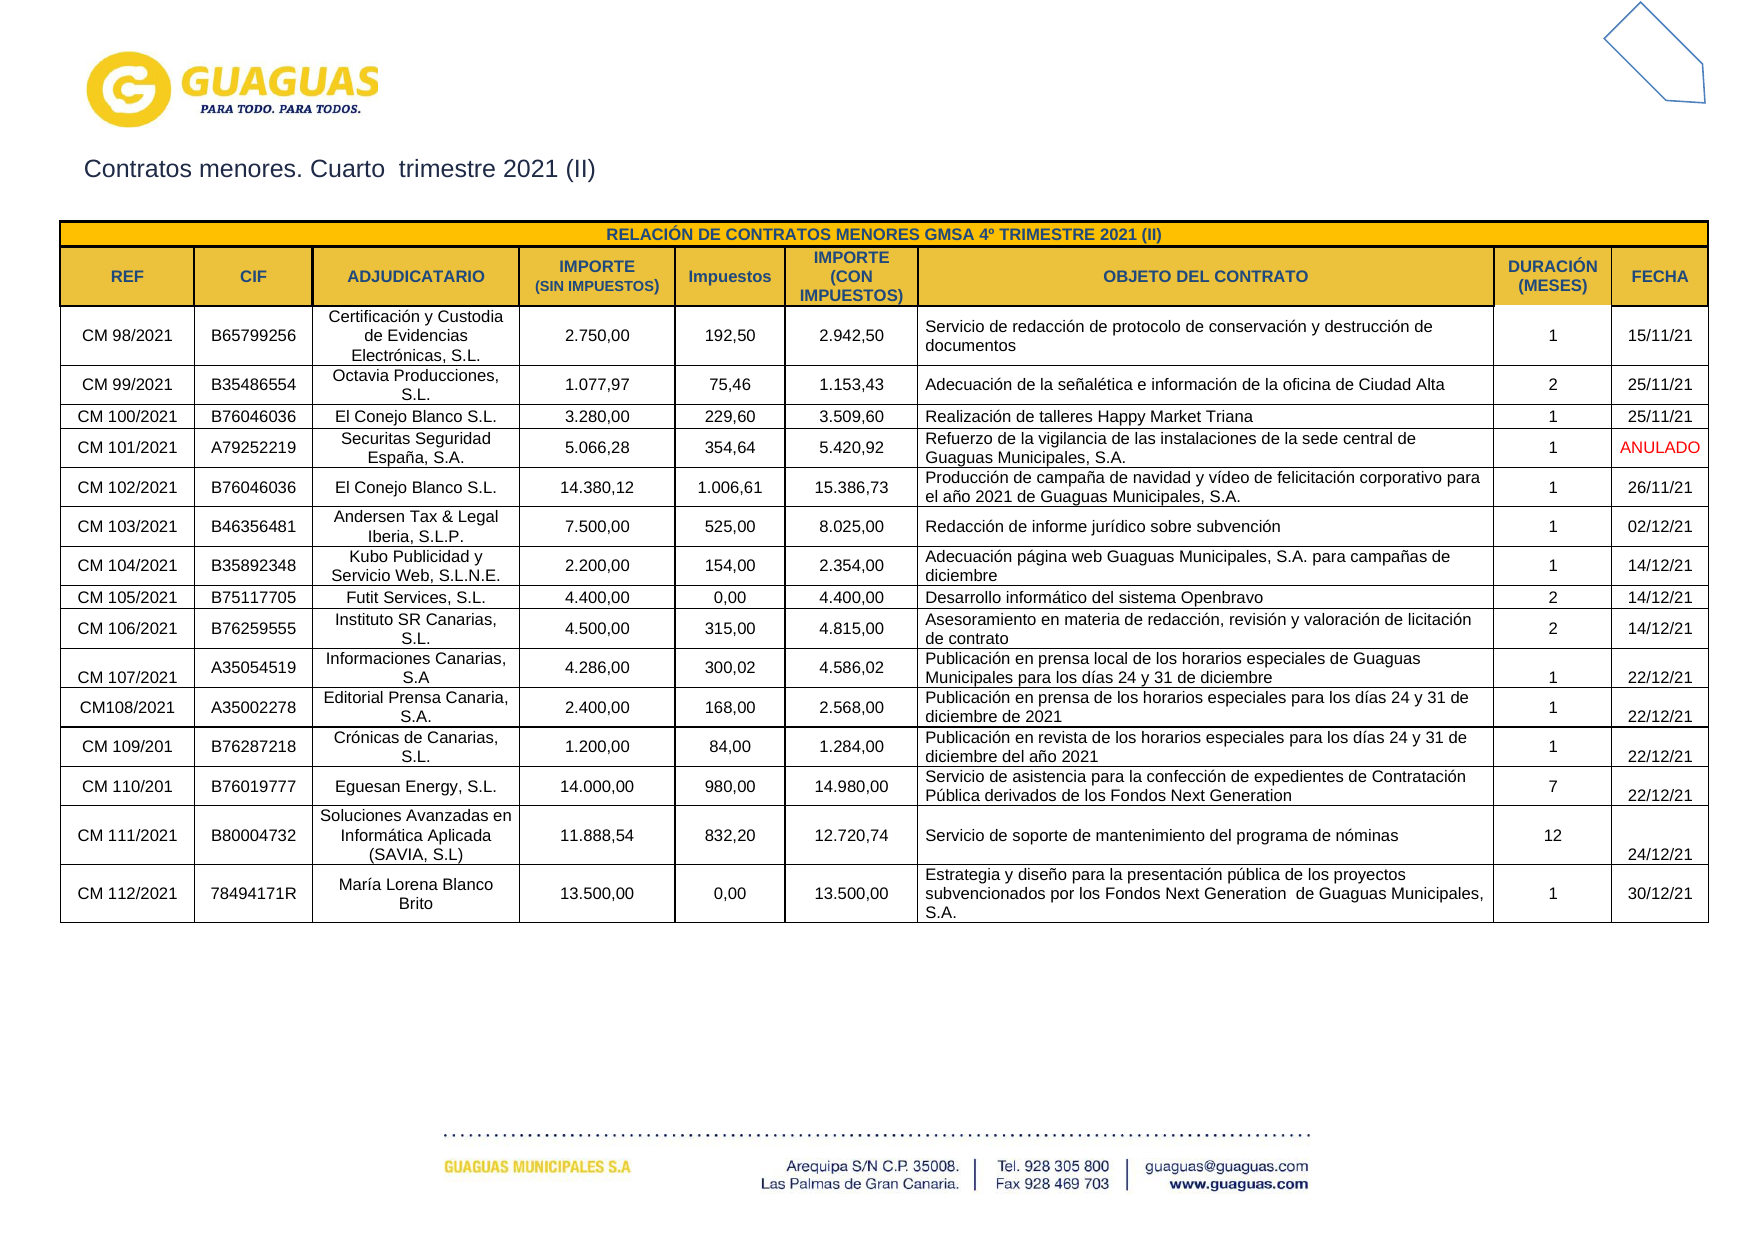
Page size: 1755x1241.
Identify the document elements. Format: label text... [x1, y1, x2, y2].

table_cell Servicio de asistencia para la confección de expedientes de Contratación Pública derivados de los Fondos Next Generation [918, 767, 1493, 805]
table_cell Instituto SR Canarias, S.L. [313, 609, 519, 648]
table_cell Servicio de soporte de mantenimiento del programa de nóminas [918, 806, 1493, 864]
table_cell B46356481 [195, 507, 312, 546]
table_cell Adecuación página web Guaguas Municipales, S.A. para campañas de diciembre [918, 547, 1493, 585]
table_cell CM 107/2021 [61, 649, 194, 687]
table_cell 84,00 [676, 728, 784, 766]
table_cell 78494171R [195, 865, 312, 922]
table_cell Redacción de informe jurídico sobre subvención [918, 507, 1493, 546]
table_cell Publicación en revista de los horarios especiales para los días 24 y 31 de diciembre del año 2021 [918, 728, 1493, 766]
table_cell 13.500,00 [520, 865, 674, 922]
table_cell 1 [1494, 405, 1611, 427]
table_cell Informaciones Canarias, S.A [313, 649, 519, 687]
table_cell 22/12/21 [1612, 728, 1708, 766]
table_cell DURACIÓN (MESES) [1495, 248, 1611, 305]
table_cell 14/12/21 [1612, 609, 1708, 648]
table_cell 3.509,60 [786, 405, 917, 427]
table_cell 2.942,50 [786, 307, 917, 364]
table_cell REF [61, 248, 193, 305]
table_cell 168,00 [676, 688, 784, 726]
table_cell B80004732 [195, 806, 312, 864]
table_cell El Conejo Blanco S.L. [313, 468, 519, 506]
table_cell CM 100/2021 [61, 405, 194, 427]
table_cell 3.280,00 [520, 405, 674, 427]
table_cell Crónicas de Canarias, S.L. [313, 728, 519, 766]
table_cell B65799256 [195, 307, 312, 364]
table_cell 12.720,74 [786, 806, 917, 864]
table_cell 1 [1494, 547, 1611, 585]
table_cell B35486554 [195, 366, 312, 404]
table_cell CM 101/2021 [61, 429, 194, 467]
table_cell Publicación en prensa local de los horarios especiales de Guaguas Municipales para los días 24 y 31 de diciembre [918, 649, 1493, 687]
table_cell 14/12/21 [1612, 547, 1708, 585]
table_cell Realización de talleres Happy Market Triana [918, 405, 1493, 427]
table_cell CM 111/2021 [61, 806, 194, 864]
text Contratos menores. Cuarto trimestre 2021 (II) [84, 154, 1694, 183]
table_cell 0,00 [676, 586, 784, 608]
table_cell 1.153,43 [786, 366, 917, 404]
table_cell 4.815,00 [786, 609, 917, 648]
table_cell 75,46 [676, 366, 784, 404]
table_cell 2.568,00 [786, 688, 917, 726]
table_cell Asesoramiento en materia de redacción, revisión y valoración de licitación de contrato [918, 609, 1493, 648]
table_cell CM 112/2021 [61, 865, 194, 922]
table_cell A35002278 [195, 688, 312, 726]
table_cell 22/12/21 [1612, 767, 1708, 805]
table_cell Securitas Seguridad España, S.A. [313, 429, 519, 467]
table_cell Editorial Prensa Canaria, S.A. [313, 688, 519, 726]
table_cell B75117705 [195, 586, 312, 608]
table_cell 354,64 [676, 429, 784, 467]
table_cell IMPORTE (SIN IMPUESTOS) [520, 248, 674, 305]
table_cell B76046036 [195, 468, 312, 506]
table_cell 14.380,12 [520, 468, 674, 506]
table_cell CM 110/201 [61, 767, 194, 805]
table_cell 1 [1494, 468, 1611, 506]
table_cell 25/11/21 [1612, 405, 1708, 427]
table_cell FECHA [1612, 248, 1707, 305]
table_cell 15/11/21 [1612, 307, 1708, 364]
table_cell María Lorena Blanco Brito [313, 865, 519, 922]
table_cell 25/11/21 [1612, 366, 1708, 404]
table_cell Publicación en prensa de los horarios especiales para los días 24 y 31 de diciembre de 2021 [918, 688, 1493, 726]
table_cell 4.586,02 [786, 649, 917, 687]
table_cell 7 [1494, 767, 1611, 805]
table_cell Impuestos [676, 248, 784, 305]
table_cell 1 [1494, 688, 1611, 726]
table_cell Futit Services, S.L. [313, 586, 519, 608]
table_cell 1.077,97 [520, 366, 674, 404]
table_cell 12 [1494, 806, 1611, 864]
table_cell 11.888,54 [520, 806, 674, 864]
table_cell CM 99/2021 [61, 366, 194, 404]
table_cell 832,20 [676, 806, 784, 864]
table_cell 2 [1494, 586, 1611, 608]
table_cell Soluciones Avanzadas en Informática Aplicada (SAVIA, S.L) [313, 806, 519, 864]
table_cell 2 [1494, 609, 1611, 648]
table_cell 14/12/21 [1612, 586, 1708, 608]
table_cell 14.000,00 [520, 767, 674, 805]
table_cell Certificación y Custodia de Evidencias Electrónicas, S.L. [313, 307, 519, 364]
table_cell 2.400,00 [520, 688, 674, 726]
table_cell B76259555 [195, 609, 312, 648]
table_cell B35892348 [195, 547, 312, 585]
table_cell 1 [1494, 728, 1611, 766]
table_cell 1.284,00 [786, 728, 917, 766]
table_cell 1 [1494, 865, 1611, 922]
table_cell Adecuación de la señalética e información de la oficina de Ciudad Alta [918, 366, 1493, 404]
table_cell 0,00 [676, 865, 784, 922]
table_cell 154,00 [676, 547, 784, 585]
table_cell ADJUDICATARIO [314, 248, 518, 305]
table_cell 7.500,00 [520, 507, 674, 546]
table_cell CIF [195, 248, 311, 305]
table_cell 315,00 [676, 609, 784, 648]
table_cell 4.286,00 [520, 649, 674, 687]
table_cell A79252219 [195, 429, 312, 467]
table_cell B76046036 [195, 405, 312, 427]
table_cell Servicio de redacción de protocolo de conservación y destrucción de documentos [918, 307, 1493, 364]
table_cell 229,60 [676, 405, 784, 427]
table_cell 4.400,00 [520, 586, 674, 608]
table_cell El Conejo Blanco S.L. [313, 405, 519, 427]
table_cell 4.400,00 [786, 586, 917, 608]
table_cell 22/12/21 [1612, 649, 1708, 687]
table_cell 2.200,00 [520, 547, 674, 585]
table_cell 1 [1494, 649, 1611, 687]
table_cell Producción de campaña de navidad y vídeo de felicitación corporativo para el año 2021 de Guaguas Municipales, S.A. [918, 468, 1493, 506]
table_cell 26/11/21 [1612, 468, 1708, 506]
table_cell 192,50 [676, 307, 784, 364]
table_cell 13.500,00 [786, 865, 917, 922]
table_cell 14.980,00 [786, 767, 917, 805]
table_cell Octavia Producciones, S.L. [313, 366, 519, 404]
table_cell 1.200,00 [520, 728, 674, 766]
table_cell 2.750,00 [520, 307, 674, 364]
table_cell 5.420,92 [786, 429, 917, 467]
table_cell 2.354,00 [786, 547, 917, 585]
table_cell 2 [1494, 366, 1611, 404]
table_cell 24/12/21 [1612, 806, 1708, 864]
table_cell 30/12/21 [1612, 865, 1708, 922]
table_cell Kubo Publicidad y Servicio Web, S.L.N.E. [313, 547, 519, 585]
table_cell CM 98/2021 [61, 307, 194, 364]
table_cell 22/12/21 [1612, 688, 1708, 726]
table_cell 525,00 [676, 507, 784, 546]
table_cell 15.386,73 [786, 468, 917, 506]
table_cell 980,00 [676, 767, 784, 805]
table_cell 8.025,00 [786, 507, 917, 546]
table_cell CM 109/201 [61, 728, 194, 766]
table_cell A35054519 [195, 649, 312, 687]
table_cell 5.066,28 [520, 429, 674, 467]
table_cell IMPORTE (CON IMPUESTOS) [786, 248, 917, 305]
table_cell B76287218 [195, 728, 312, 766]
table_cell CM108/2021 [61, 688, 194, 726]
table_cell CM 103/2021 [61, 507, 194, 546]
table_cell Refuerzo de la vigilancia de las instalaciones de la sede central de Guaguas Municipales, S.A. [918, 429, 1493, 467]
table_header RELACIÓN DE CONTRATOS MENORES GMSA 4º TRIMESTRE 2021 (II) [61, 223, 1707, 245]
table_cell B76019777 [195, 767, 312, 805]
table_cell CM 104/2021 [61, 547, 194, 585]
table_cell 1 [1494, 507, 1611, 546]
table_cell Eguesan Energy, S.L. [313, 767, 519, 805]
table_cell ANULADO [1612, 429, 1708, 467]
table_cell 02/12/21 [1612, 507, 1708, 546]
table_cell 1 [1494, 305, 1611, 364]
table_cell Estrategia y diseño para la presentación pública de los proyectos subvencionados por los Fondos Next Generation de Guaguas Municipales, S.A. [918, 865, 1493, 922]
table_cell 4.500,00 [520, 609, 674, 648]
table_cell CM 102/2021 [61, 468, 194, 506]
table_cell Andersen Tax & Legal Iberia, S.L.P. [313, 507, 519, 546]
table_cell Desarrollo informático del sistema Openbravo [918, 586, 1493, 608]
table_cell CM 106/2021 [61, 609, 194, 648]
table_cell 1 [1494, 429, 1611, 467]
table_cell CM 105/2021 [61, 586, 194, 608]
table_cell 300,02 [676, 649, 784, 687]
table_cell 1.006,61 [676, 468, 784, 506]
table_cell OBJETO DEL CONTRATO [919, 248, 1493, 305]
